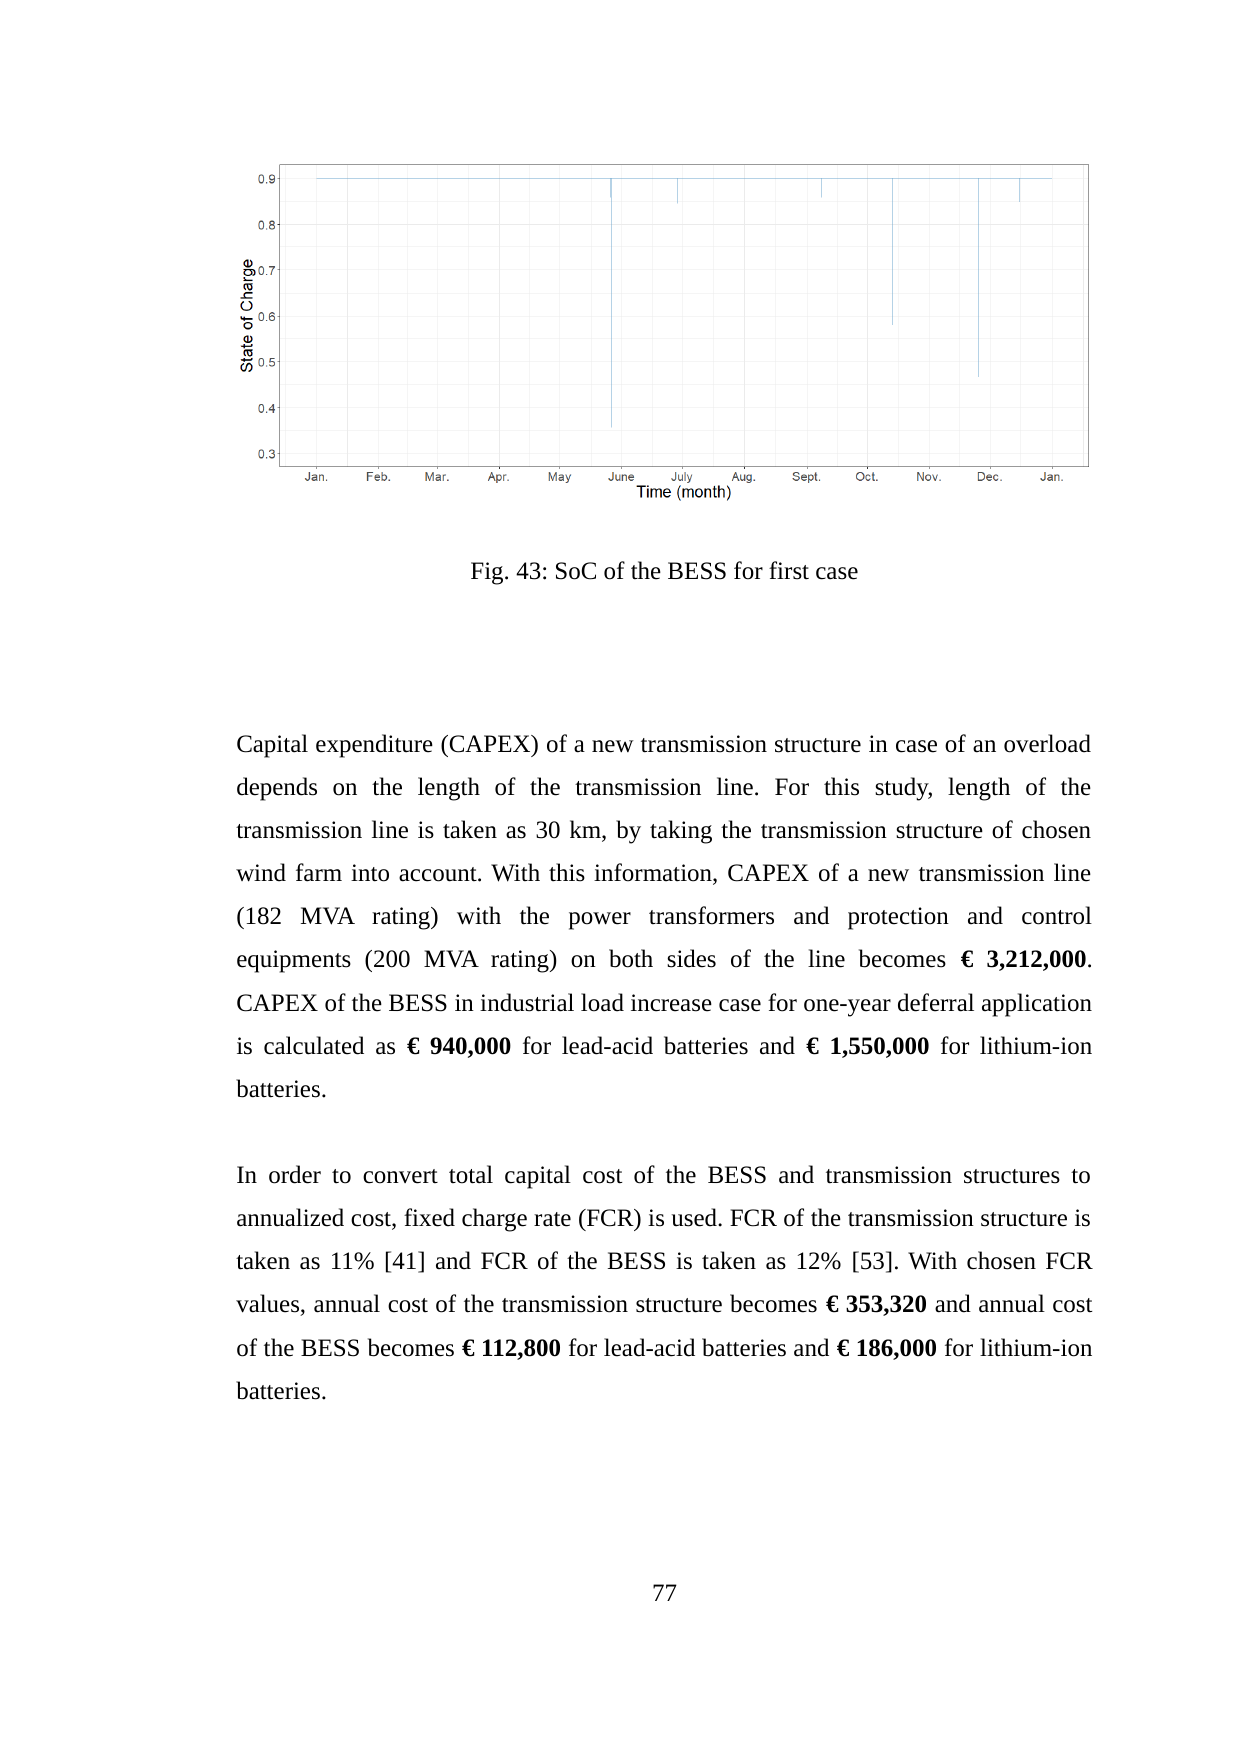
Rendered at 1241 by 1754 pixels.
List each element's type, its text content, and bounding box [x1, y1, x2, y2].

picture [236, 160, 1093, 503]
text Capital expenditure (CAPEX) of a new transmission structure in case of an overload depends on the length of the transmission line. For this study, length of the transmission line is taken as 30 km, by taking the transmission structure of chosen wind farm into account. With this information, CAPEX of a new transmission line (182 MVA rating) with the power transformers and protection and control equipments (200 MVA rating) on both sides of the line becomes € 3,212,000. CAPEX of the BESS in industrial load increase case for one-year deferral application is calculated as € 940,000 for lead-acid batteries and € 1,550,000 for lithium-ion batteries. [236, 729, 1093, 1103]
text Fig. 43: SoC of the BESS for first case [236, 556, 1093, 585]
text In order to convert total capital cost of the BESS and transmission structures to annualized cost, fixed charge rate (FCR) is used. FCR of the transmission structure is taken as 11% [41]⁠ and FCR of the BESS is taken as 12% [53]⁠. With chosen FCR values, annual cost of the transmission structure becomes € 353,320 and annual cost of the BESS becomes € 112,800 for lead-acid batteries and € 186,000 for lithium-ion batteries. [236, 1160, 1093, 1404]
